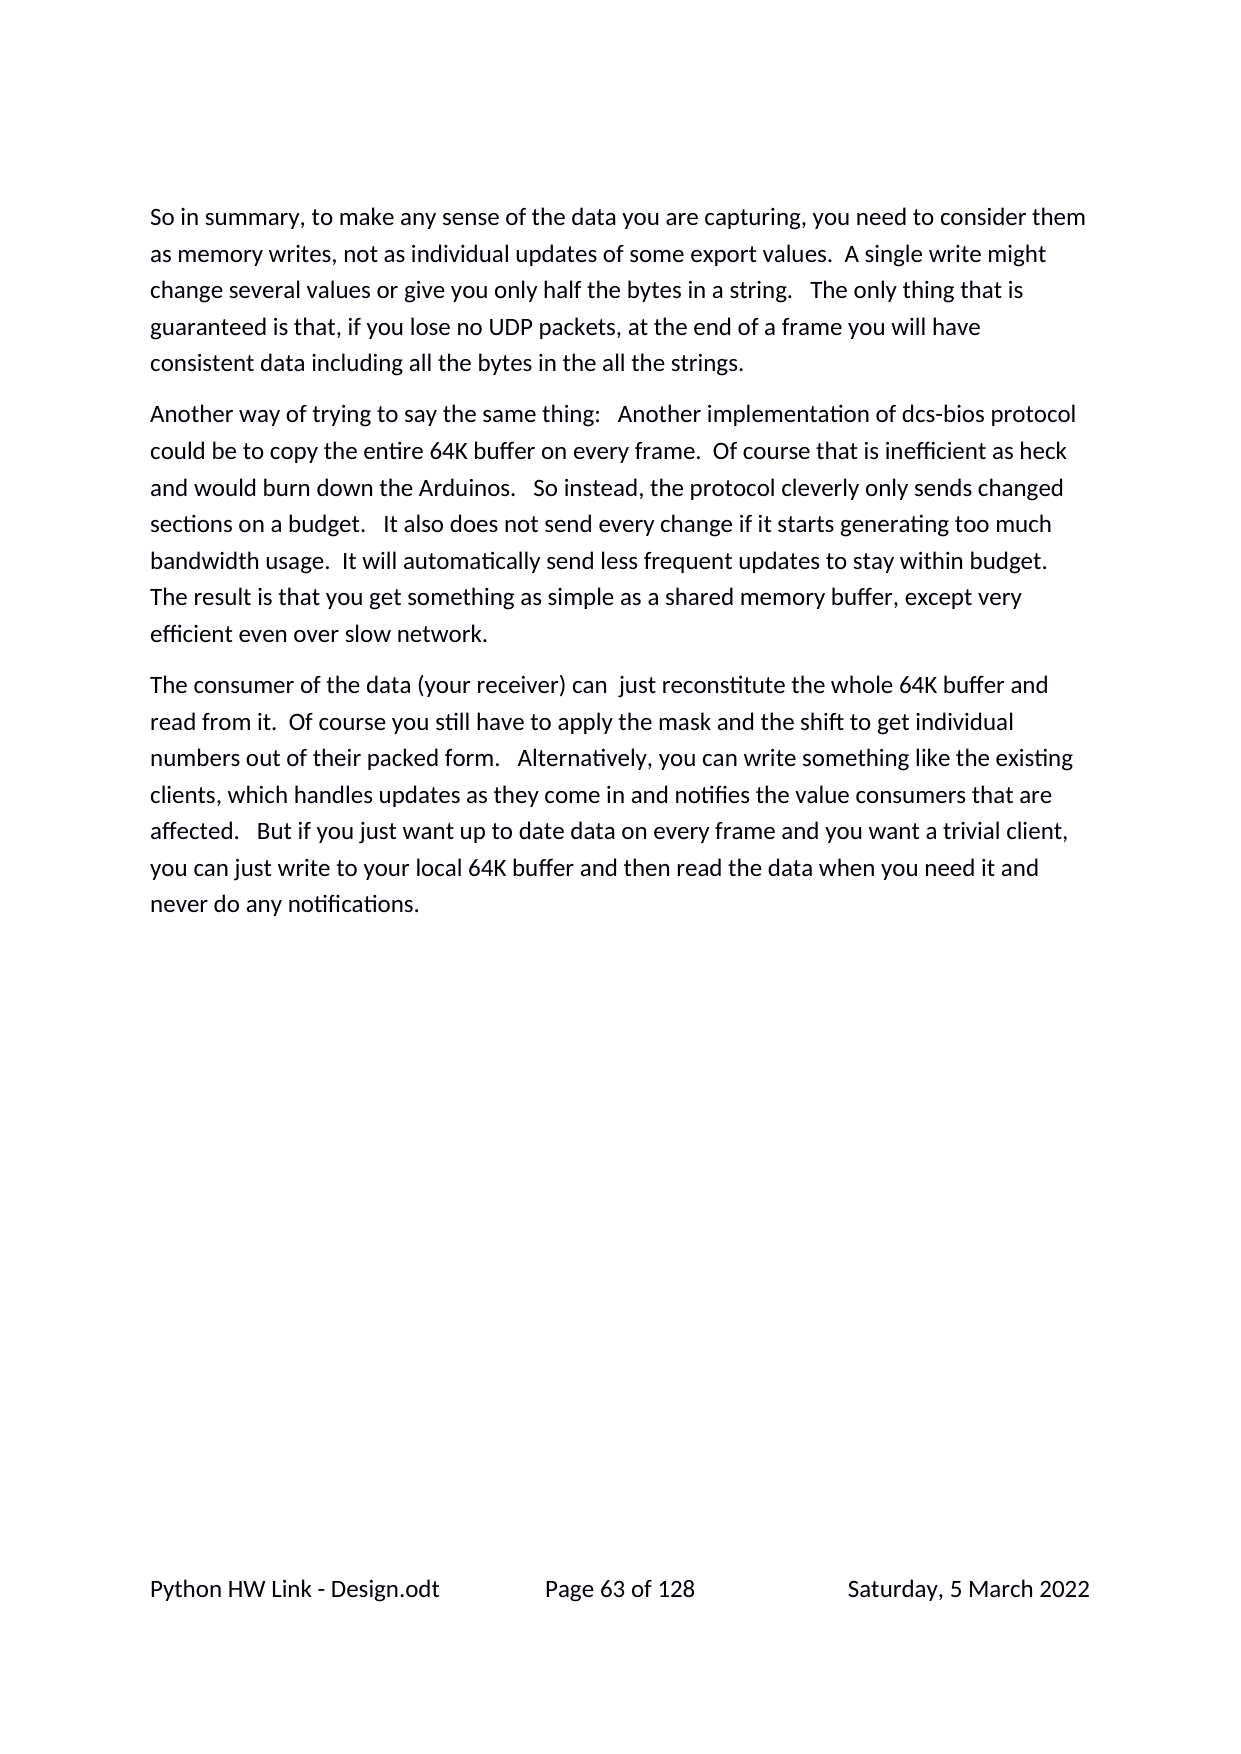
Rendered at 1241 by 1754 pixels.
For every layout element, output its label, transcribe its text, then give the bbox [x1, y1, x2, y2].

text Another way of trying to say the same thing: Another implementation of dcs-bios protocol could be to copy the entire 64K buffer on every frame. Of course that is inefficient as heck and would burn down the Arduinos. So instead, the protocol cleverly only sends changed sections on a budget. It also does not send every change if it starts generating too much bandwidth usage. It will automatically send less frequent updates to stay within budget. The result is that you get something as simple as a shared memory buffer, except very efficient even over slow network. [150, 398, 1090, 648]
text So in summary, to make any sense of the data you are capturing, you need to consider them as memory writes, not as individual updates of some export values. A single write might change several values or give you only half the bytes in a string. The only thing that is guaranteed is that, if you lose no UDP packets, at the end of a frame you will have consistent data including all the bytes in the all the strings. [150, 201, 1090, 378]
text The consumer of the data (your receiver) can just reconstitute the whole 64K buffer and read from it. Of course you still have to apply the mask and the shift to get individual numbers out of their packed form. Alternatively, you can write something like the existing clients, which handles updates as they come in and notifies the value consumers that are affected. But if you just want up to date data on every frame and you want a trivial client, you can just write to your local 64K buffer and then read the data when you need it and never do any notifications. [150, 669, 1090, 919]
